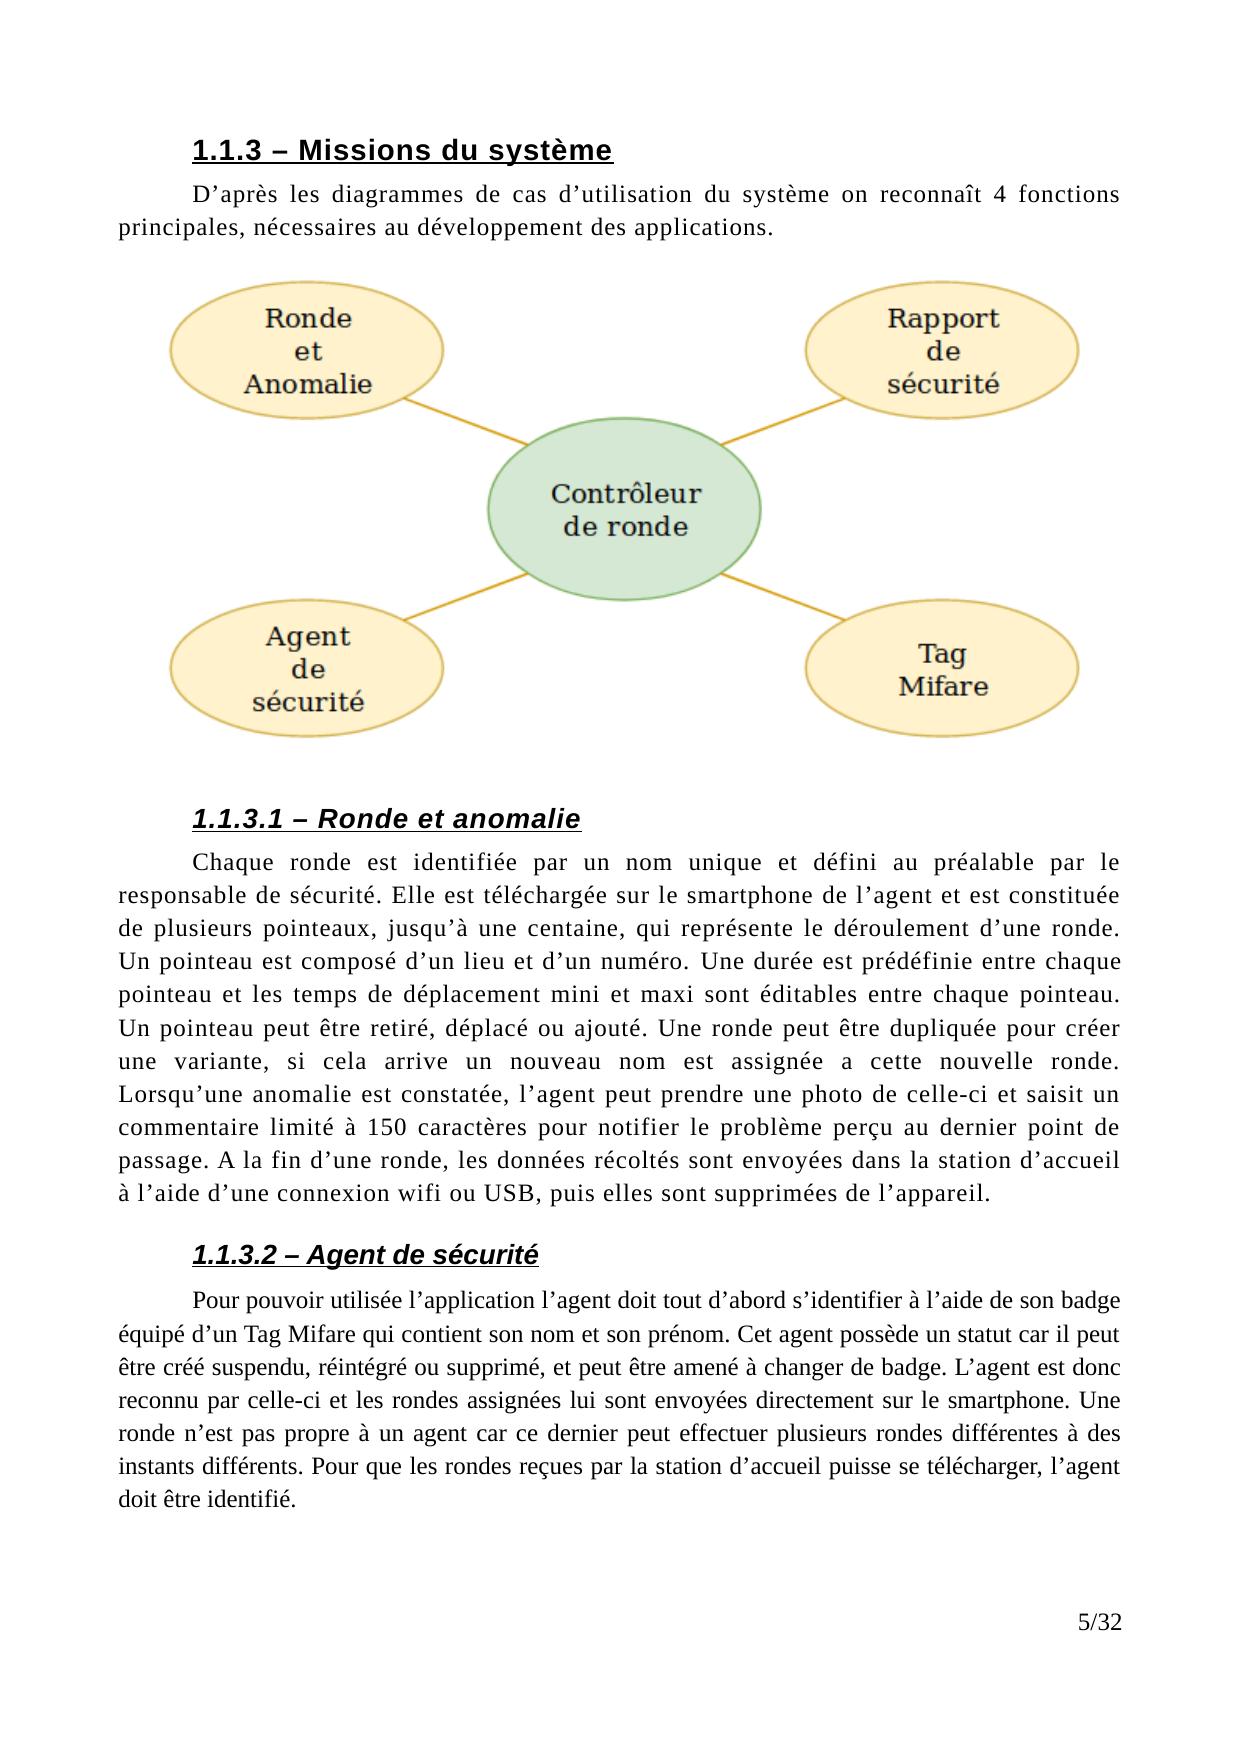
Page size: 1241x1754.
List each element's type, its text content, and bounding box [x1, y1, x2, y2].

subtitle 1.1.3 – Missions du système [118, 133, 1122, 166]
text D’après les diagrammes de cas d’utilisation du système on reconnaît 4 fonctions principales, nécessaires au développement des applications. [118, 179, 1122, 241]
subtitle 1.1.3.1 – Ronde et anomalie [118, 803, 1122, 835]
picture [141, 273, 1099, 739]
subtitle 1.1.3.2 – Agent de sécurité [118, 1238, 1122, 1270]
text Pour pouvoir utilisée l’application l’agent doit tout d’abord s’identifier à l’aide de son badge équipé d’un Tag Mifare qui contient son nom et son prénom. Cet agent possède un statut car il peut être créé suspendu, réintégré ou supprimé, et peut être amené à changer de badge. L’agent est donc reconnu par celle-ci et les rondes assignées lui sont envoyées directement sur le smartphone. Une ronde n’est pas propre à un agent car ce dernier peut effectuer plusieurs rondes différentes à des instants différents. Pour que les rondes reçues par la station d’accueil puisse se télécharger, l’agent doit être identifié. [118, 1282, 1122, 1512]
text Chaque ronde est identifiée par un nom unique et défini au préalable par le responsable de sécurité. Elle est téléchargée sur le smartphone de l’agent et est constituée de plusieurs pointeaux, jusqu’à une centaine, qui représente le déroulement d’une ronde. Un pointeau est composé d’un lieu et d’un numéro. Une durée est prédéfinie entre chaque pointeau et les temps de déplacement mini et maxi sont éditables entre chaque pointeau. Un pointeau peut être retiré, déplacé ou ajouté. Une ronde peut être dupliquée pour créer une variante, si cela arrive un nouveau nom est assignée a cette nouvelle ronde. Lorsqu’une anomalie est constatée, l’agent peut prendre une photo de celle-ci et saisit un commentaire limité à 150 caractères pour notifier le problème perçu au dernier point de passage. A la fin d’une ronde, les données récoltés sont envoyées dans la station d’accueil à l’aide d’une connexion wifi ou USB, puis elles sont supprimées de l’appareil. [118, 847, 1122, 1207]
